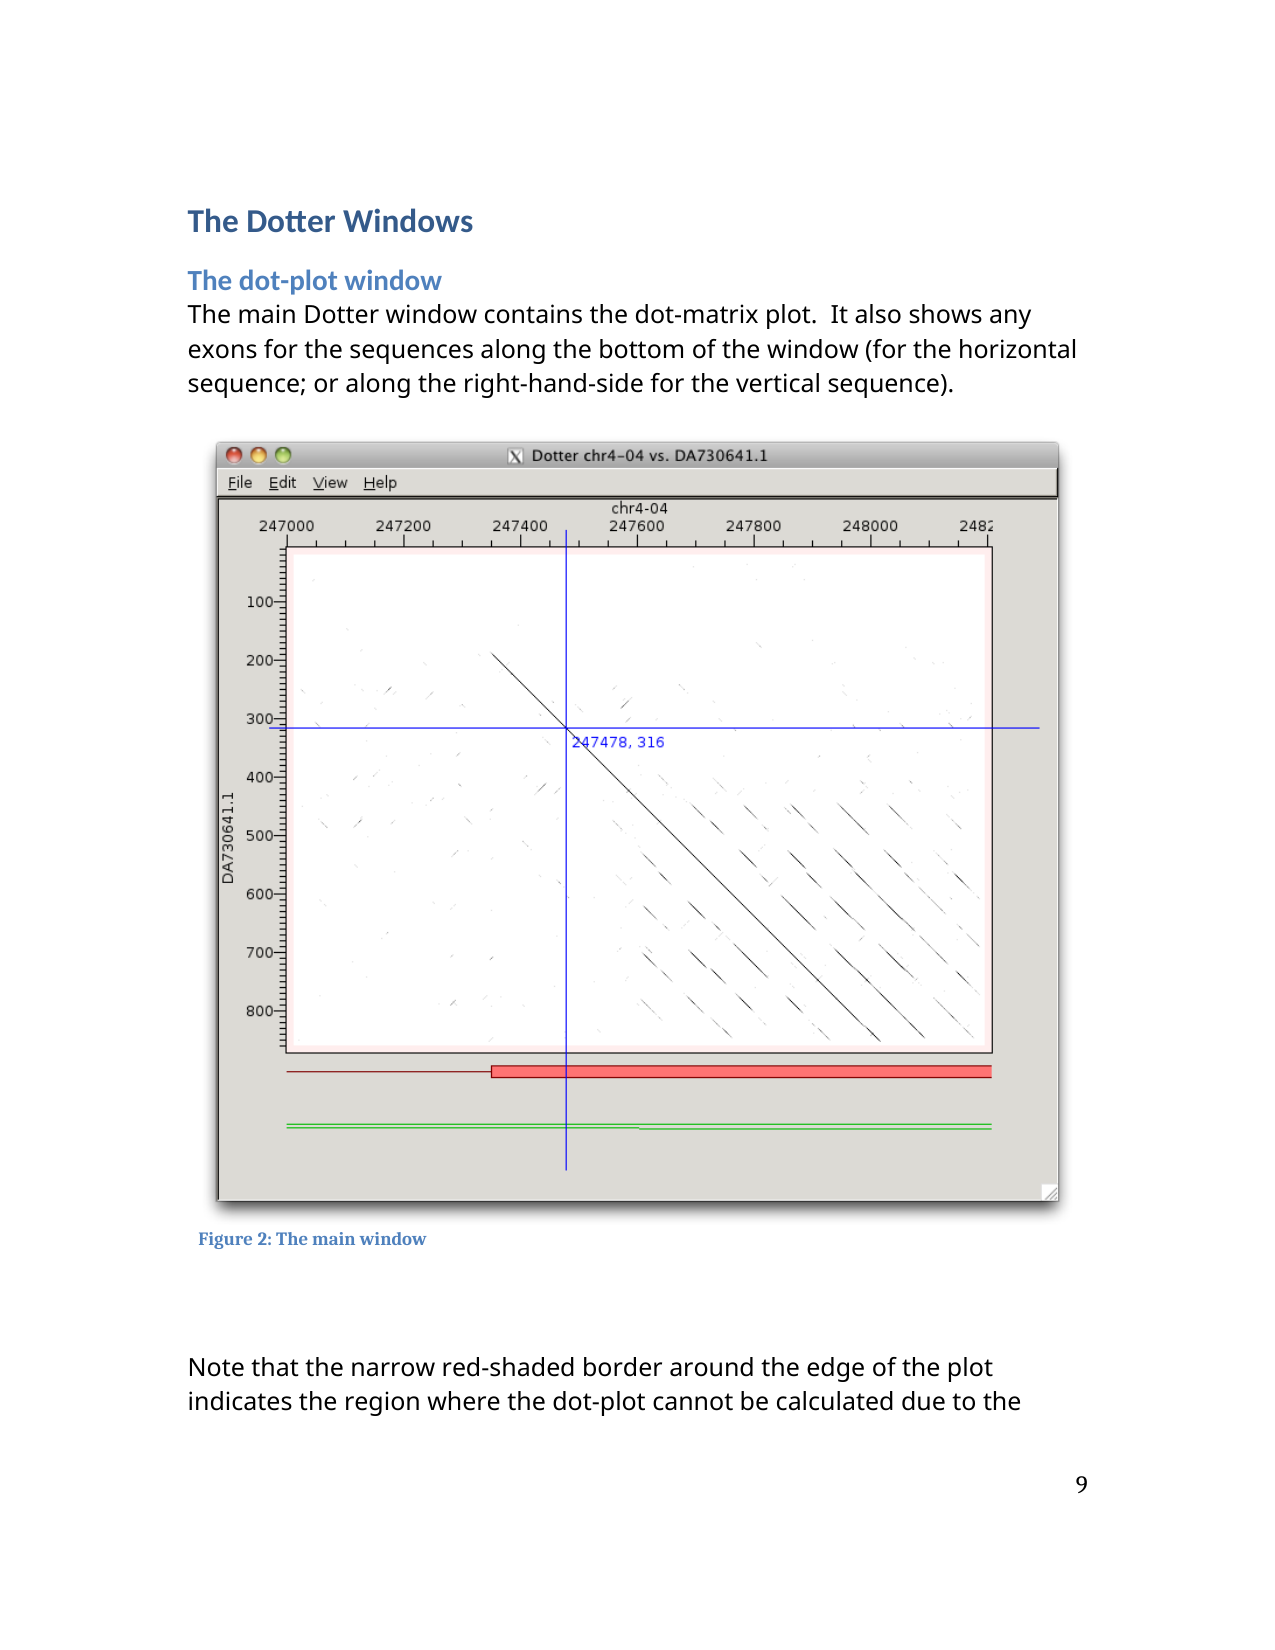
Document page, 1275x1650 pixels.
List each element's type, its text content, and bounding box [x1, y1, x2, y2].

subtitle The Dotter Windows [187, 200, 1087, 241]
subtitle The dot-plot window [187, 262, 1087, 297]
picture [198, 433, 1077, 1229]
text Figure 2: The main window [198, 1229, 1077, 1250]
text Note that the narrow red-shaded border around the edge of the plot indicates the region where the dot-plot cannot be calculated due to the [187, 1349, 1087, 1417]
text The main Dotter window contains the dot-matrix plot. It also shows any exons for the sequences along the bottom of the window (for the horizontal sequence; or along the right-hand-side for the vertical sequence). [187, 297, 1087, 399]
